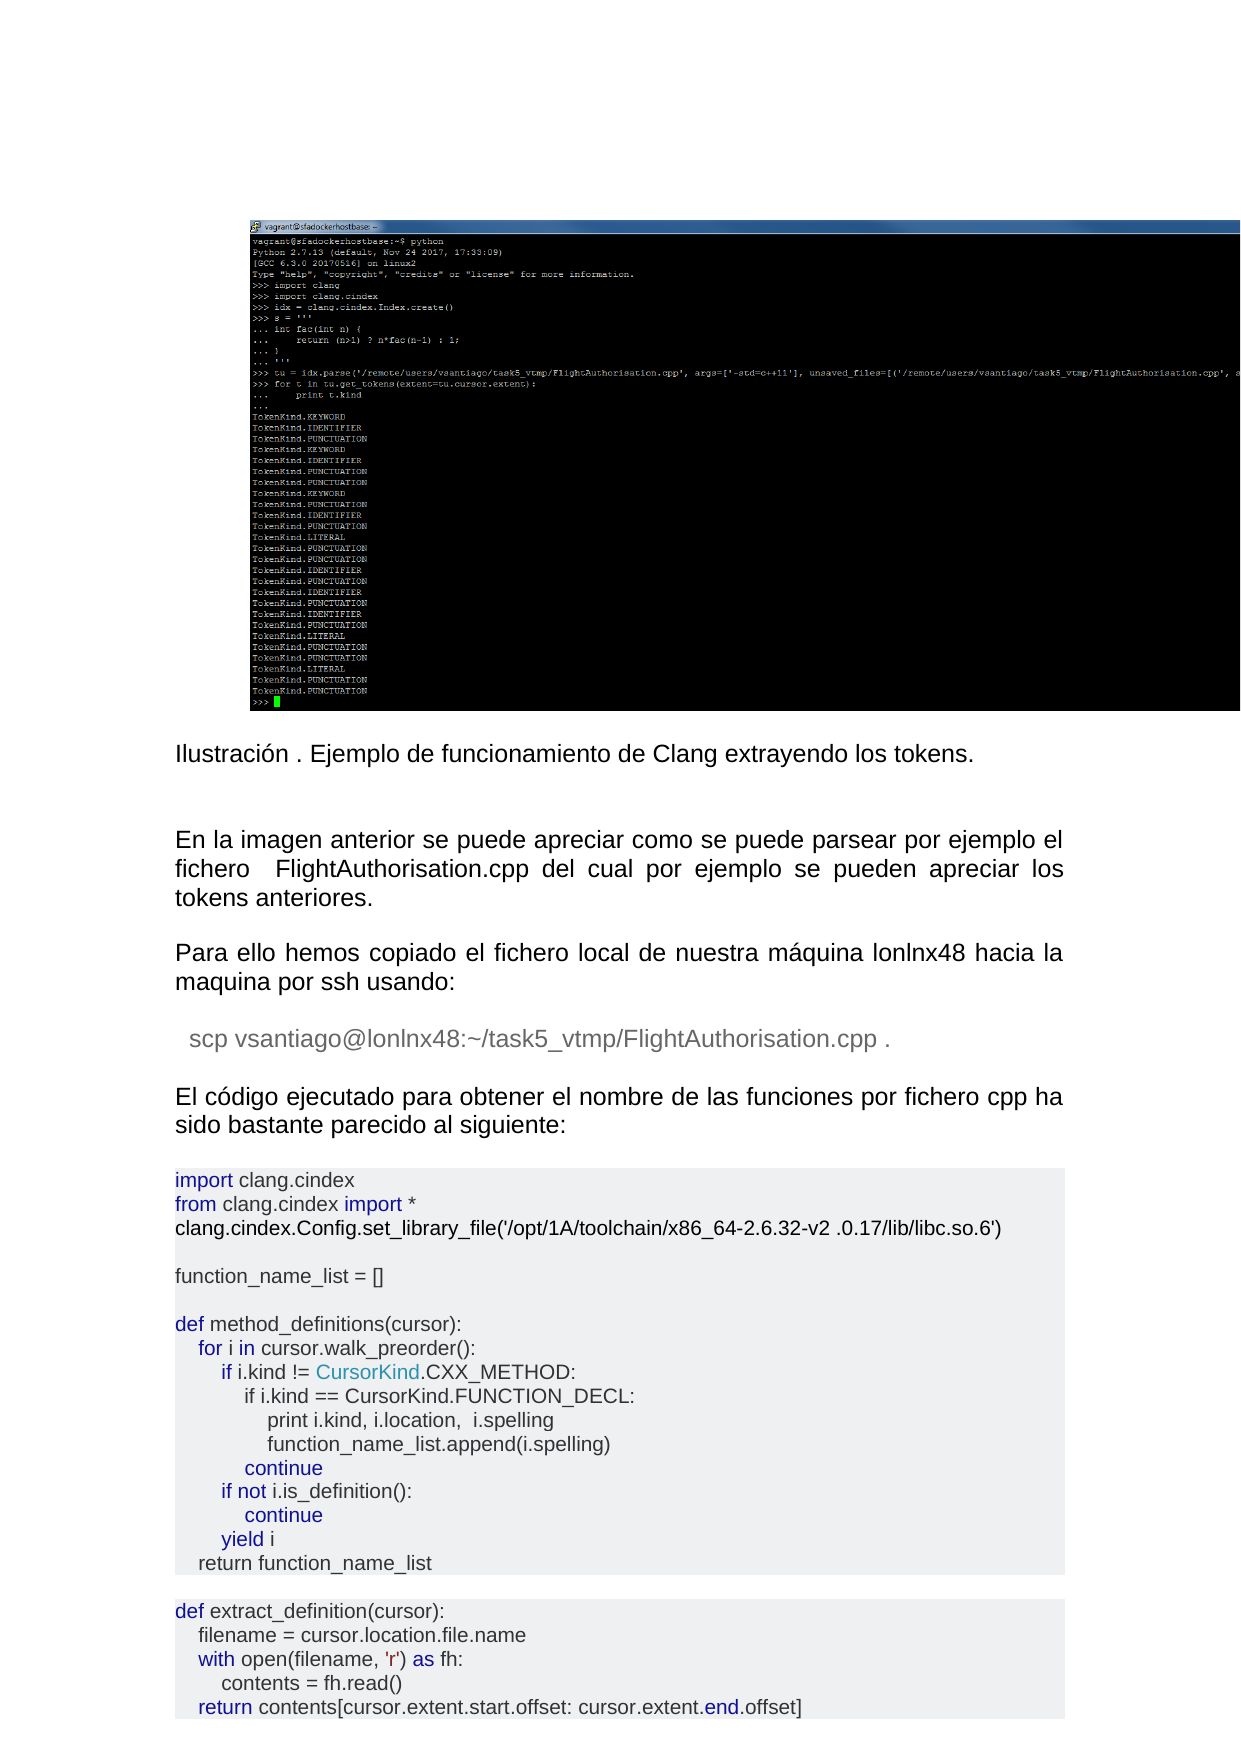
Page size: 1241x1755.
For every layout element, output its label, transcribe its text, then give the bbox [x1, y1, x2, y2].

text if i.kind == CursorKind.FUNCTION_DECL: [175, 1383, 1065, 1407]
text return function_name_list [175, 1551, 1065, 1575]
text Para ello hemos copiado el fichero local de nuestra máquina lonlnx48 hacia la maquina por ssh usando: [175, 938, 1065, 995]
text import clang.cindex [175, 1168, 1065, 1192]
text with open(filename, 'r') as fh: [175, 1647, 1065, 1671]
text El código ejecutado para obtener el nombre de las funciones por fichero cpp ha sido bastante parecido al siguiente: [175, 1082, 1065, 1139]
text clang.cindex.Config.set_library_file('/opt/1A/toolchain/x86_64-2.6.32-v2 .0.17/lib/libc.so.6') [175, 1216, 1065, 1240]
picture [250, 220, 1241, 711]
text contents = fh.read() [175, 1671, 1065, 1695]
text En la imagen anterior se puede apreciar como se puede parsear por ejemplo el fichero FlightAuthorisation.cpp del cual por ejemplo se pueden apreciar los tokens anteriores. [175, 825, 1065, 912]
text filename = cursor.location.file.name [175, 1623, 1065, 1647]
text print i.kind, i.location, i.spelling [175, 1407, 1065, 1431]
text scp vsantiago@lonlnx48:~/task5_vtmp/FlightAuthorisation.cpp . [175, 1024, 1065, 1053]
text return contents[cursor.extent.start.offset: cursor.extent.end.offset] [175, 1695, 1065, 1719]
text yield i [175, 1527, 1065, 1551]
text function_name_list = [] [175, 1264, 1065, 1288]
text continue [175, 1455, 1065, 1479]
text if i.kind != CursorKind.CXX_METHOD: [175, 1359, 1065, 1383]
text def extract_definition(cursor): [175, 1599, 1065, 1623]
text def method_definitions(cursor): [175, 1312, 1065, 1336]
text continue [175, 1503, 1065, 1527]
text for i in cursor.walk_preorder(): [175, 1336, 1065, 1359]
text function_name_list.append(i.spelling) [175, 1431, 1065, 1455]
text if not i.is_definition(): [175, 1479, 1065, 1503]
text Ilustración . Ejemplo de funcionamiento de Clang extrayendo los tokens. [175, 739, 1065, 768]
text from clang.cindex import * [175, 1192, 1065, 1216]
